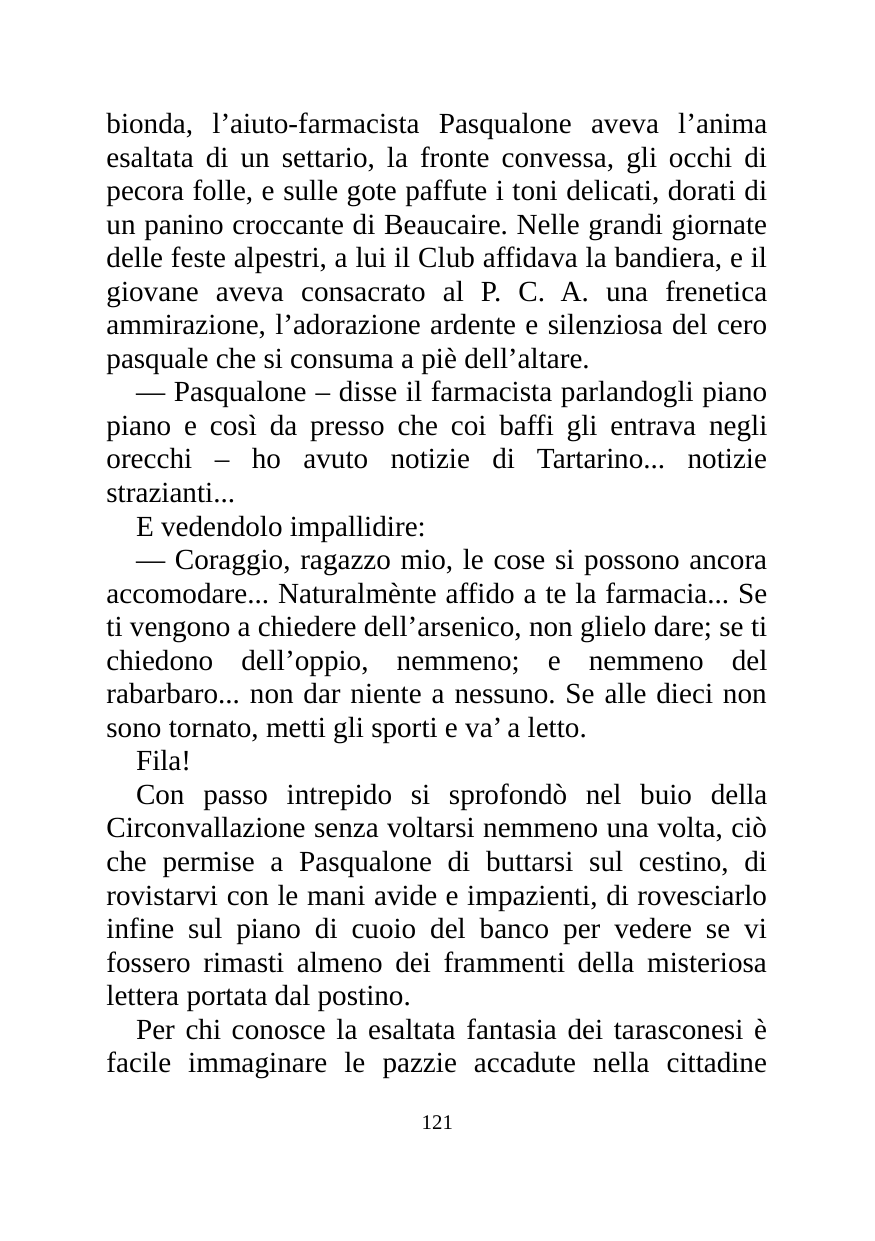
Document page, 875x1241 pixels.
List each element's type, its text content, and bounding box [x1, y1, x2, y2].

text Per chi conosce la esaltata fantasia dei tarasconesi è facile immaginare le pazzie accadute nella cittadine [106, 1012, 768, 1079]
text Con passo intrepido si sprofondò nel buio della Circonvallazione senza voltarsi nemmeno una volta, ciò che permise a Pasqualone di buttarsi sul cestino, di rovistarvi con le mani avide e impazienti, di rovesciarlo infine sul piano di cuoio del banco per vedere se vi fossero rimasti almeno dei frammenti della misteriosa lettera portata dal postino. [106, 777, 768, 1012]
text E vedendolo impallidire: [106, 509, 768, 542]
text bionda, l’aiuto-farmacista Pasqualone aveva l’anima esaltata di un settario, la fronte convessa, gli occhi di pecora folle, e sulle gote paffute i toni delicati, dorati di un panino croccante di Beaucaire. Nelle grandi giornate delle feste alpestri, a lui il Club affidava la bandiera, e il giovane aveva consacrato al P. C. A. una frenetica ammirazione, l’adorazione ardente e silenziosa del cero pasquale che si consuma a piè dell’altare. [106, 106, 768, 374]
text — Coraggio, ragazzo mio, le cose si possono ancora accomodare... Naturalmènte affido a te la farmacia... Se ti vengono a chiedere dell’arsenico, non glielo dare; se ti chiedono dell’oppio, nemmeno; e nemmeno del rabarbaro... non dar niente a nessuno. Se alle dieci non sono tornato, metti gli sporti e va’ a letto. [106, 542, 768, 743]
text Fila! [106, 743, 768, 777]
text — Pasqualone – disse il farmacista parlandogli piano piano e così da presso che coi baffi gli entrava negli orecchi – ho avuto notizie di Tartarino... notizie strazianti... [106, 374, 768, 509]
